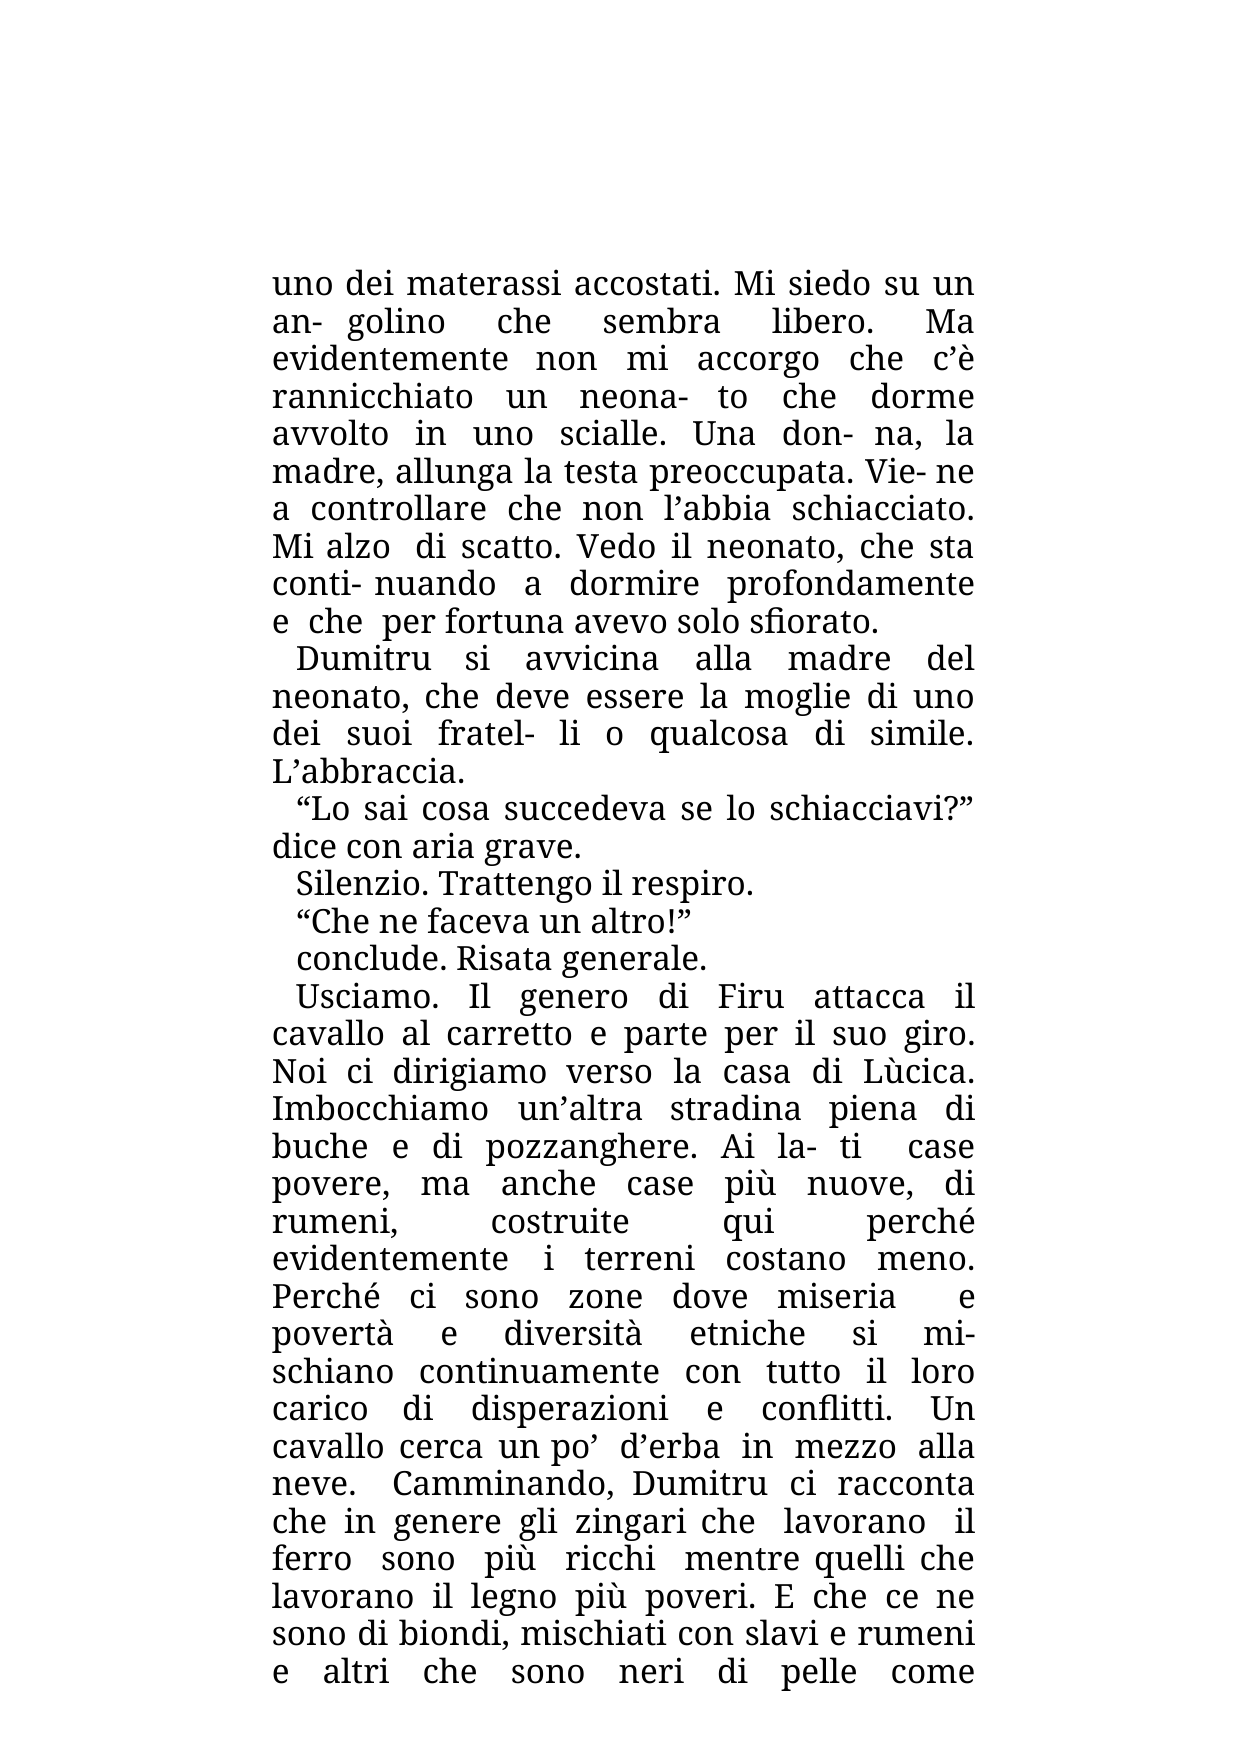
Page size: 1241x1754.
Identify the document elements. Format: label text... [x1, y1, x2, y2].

text uno dei materassi accostati. Mi siedo su un an- golino che sembra libero. Ma evidentemente non mi accorgo che c’è rannicchiato un neona- to che dorme avvolto in uno scialle. Una don- na, la madre, allunga la testa preoccupata. Vie- ne a controllare che non l’abbia schiacciato. Mi alzo di scatto. Vedo il neonato, che sta conti- nuando a dormire profondamente e che per fortuna avevo solo sfiorato. [272, 266, 975, 641]
text Dumitru si avvicina alla madre del neonato, che deve essere la moglie di uno dei suoi fratel- li o qualcosa di simile. L’abbraccia. [272, 641, 975, 791]
text “Che ne faceva un altro!” conclude. Risata generale. [296, 903, 814, 978]
text Usciamo. Il genero di Firu attacca il cavallo al carretto e parte per il suo giro. Noi ci dirigiamo verso la casa di Lùcica. Imbocchiamo un’altra stradina piena di buche e di pozzanghere. Ai la- ti case povere, ma anche case più nuove, di rumeni, costruite qui perché evidentemente i terreni costano meno. Perché ci sono zone dove miseria e povertà e diversità etniche si mi- schiano continuamente con tutto il loro carico di disperazioni e conflitti. Un cavallo cerca un po’ d’erba in mezzo alla neve. Camminando, Dumitru ci racconta che in genere gli zingari che lavorano il ferro sono più ricchi mentre quelli che lavorano il legno più poveri. E che ce ne sono di biondi, mischiati con slavi e rumeni e altri che sono neri di pelle come [272, 978, 976, 1691]
text Silenzio. Trattengo il respiro. [296, 866, 1065, 903]
text “Lo sai cosa succedeva se lo schiacciavi?” dice con aria grave. [272, 791, 974, 866]
